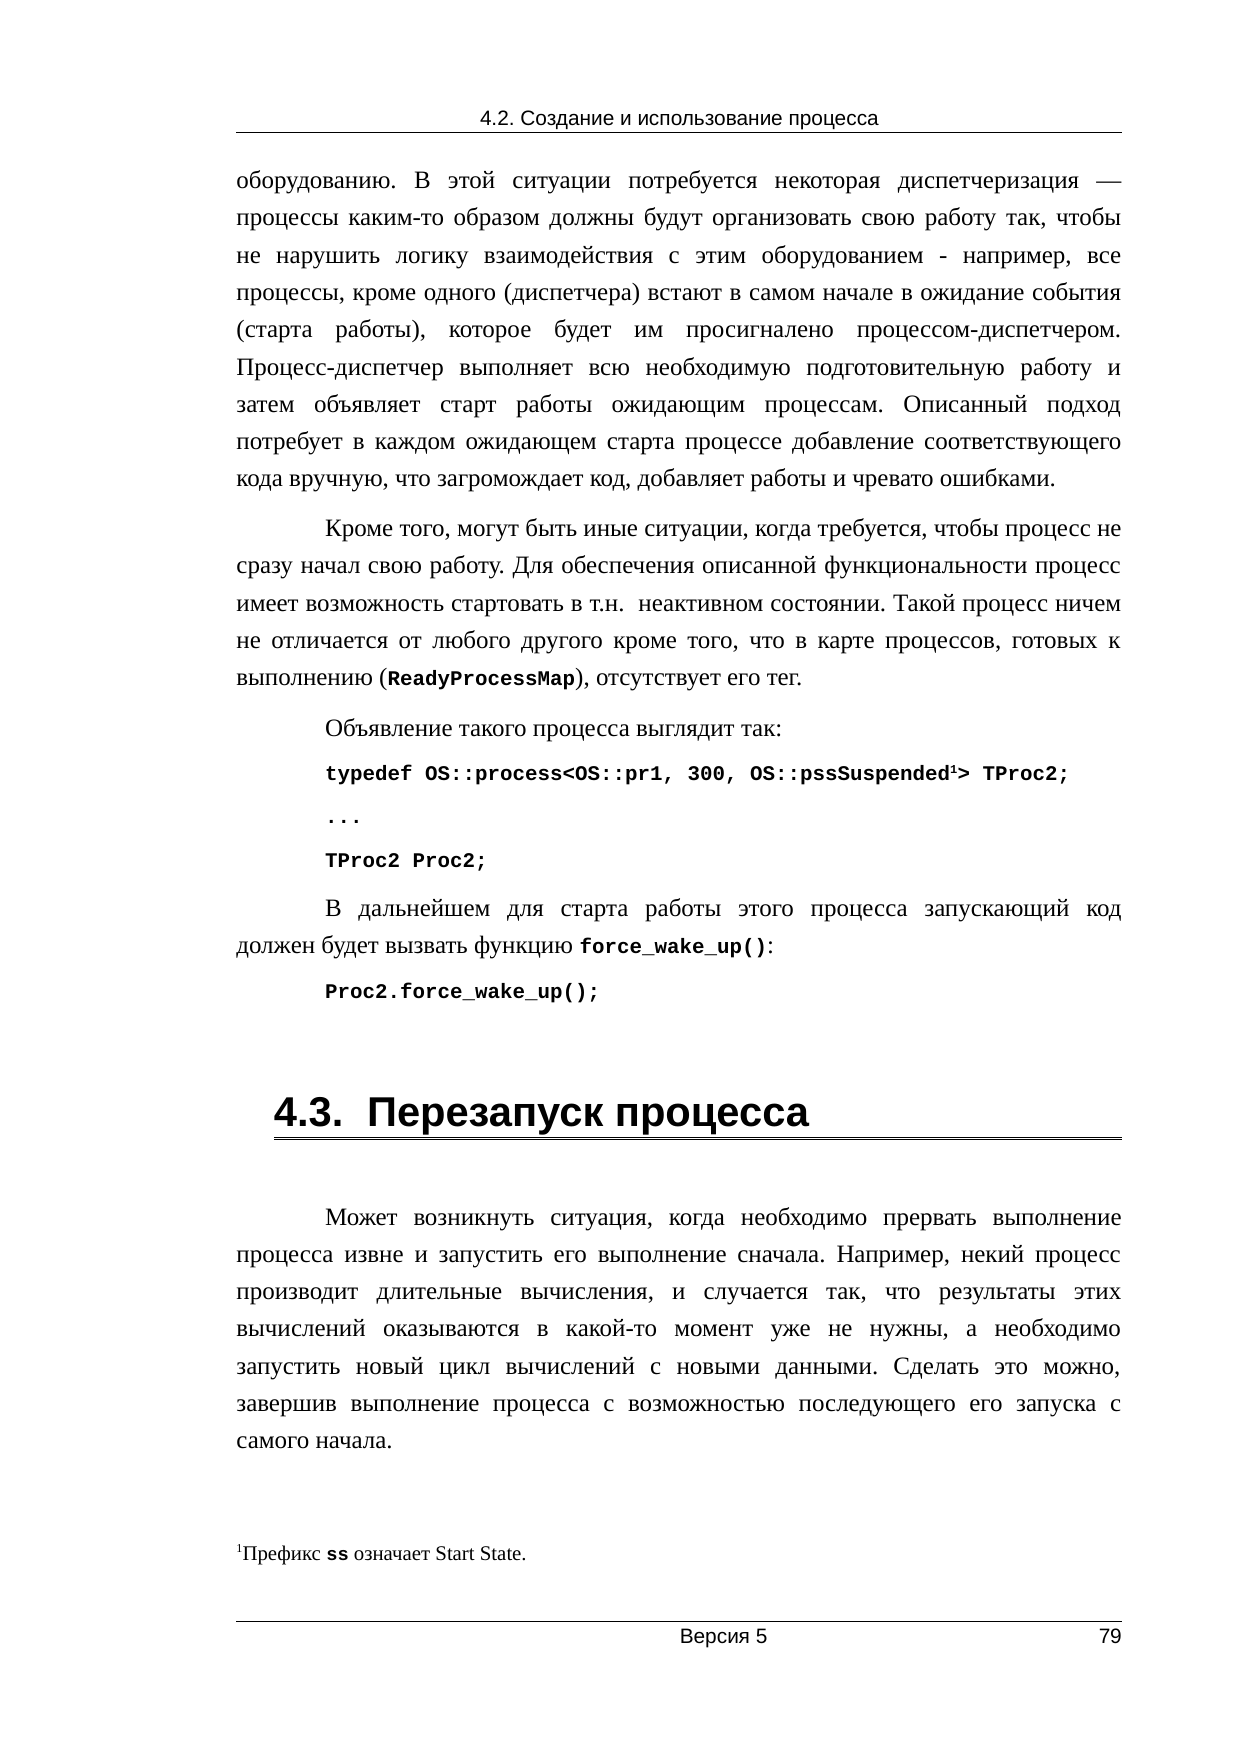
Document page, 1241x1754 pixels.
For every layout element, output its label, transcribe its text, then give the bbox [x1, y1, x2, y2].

text TProc2 Proc2; [236, 850, 1122, 873]
text Кроме того, могут быть иные ситуации, когда требуется, чтобы процесс не сразу начал свою работу. Для обеспечения описанной функциональности процесс имеет возможность стартовать в т.н. неактивном состоянии. Такой процесс ничем не отличается от любого другого кроме того, что в карте процессов, готовых к выполнению (ReadyProcessMap), отсутствует его тег. [236, 513, 1122, 692]
subtitle Перезапуск процесса [274, 1087, 1122, 1137]
text оборудованию. В этой ситуации потребуется некоторая диспетчеризация — процессы каким-то образом должны будут организовать свою работу так, чтобы не нарушить логику взаимодействия с этим оборудованием - например, все процессы, кроме одного (диспетчера) встают в самом начале в ожидание события (старта работы), которое будет им просигналено процессом-диспетчером. Процесс-диспетчер выполняет всю необходимую подготовительную работу и затем объявляет старт работы ожидающим процессам. Описанный подход потребует в каждом ожидающем старта процессе добавление соответствующего кода вручную, что загромождает код, добавляет работы и чревато ошибками. [236, 165, 1122, 492]
text Объявление такого процесса выглядит так: [236, 713, 1122, 742]
text Может возникнуть ситуация, когда необходимо прервать выполнение процесса извне и запустить его выполнение сначала. Например, некий процесс производит длительные вычисления, и случается так, что результаты этих вычислений оказываются в какой-то момент уже не нужны, а необходимо запустить новый цикл вычислений с новыми данными. Сделать это можно, завершив выполнение процесса с возможностью последующего его запуска с самого начала. [236, 1202, 1122, 1454]
text В дальнейшем для старта работы этого процесса запускающий код должен будет вызвать функцию force_wake_up(): [236, 893, 1122, 960]
text typedef OS::process<OS::pr1, 300, OS::pssSuspended> TProc2; [236, 763, 1122, 787]
text ... [236, 806, 1122, 830]
text Префикс ss означает Start State. [236, 1541, 1122, 1566]
text Proc2.force_wake_up(); [236, 981, 1122, 1005]
